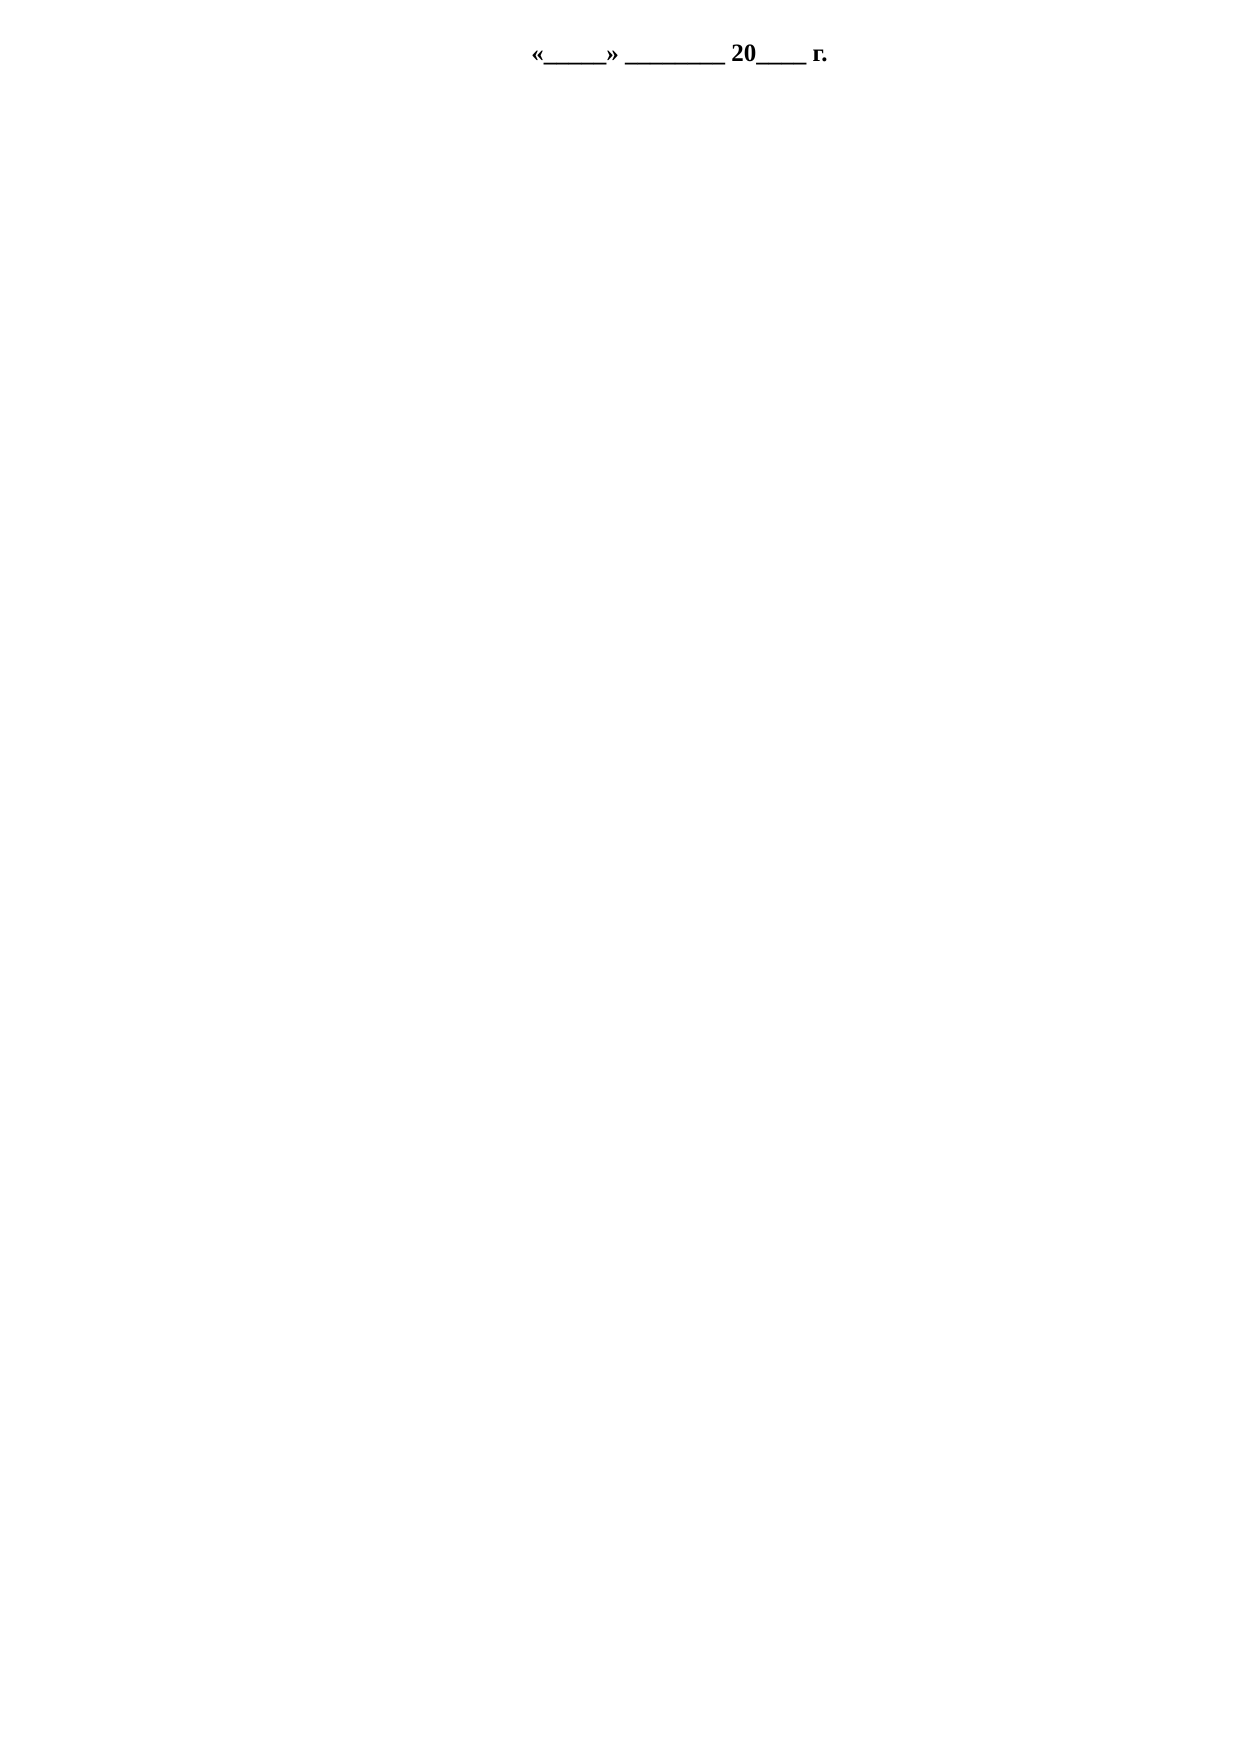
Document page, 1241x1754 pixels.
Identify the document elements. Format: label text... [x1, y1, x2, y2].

list «_____» ________ 20____ г. [177, 41, 1181, 66]
